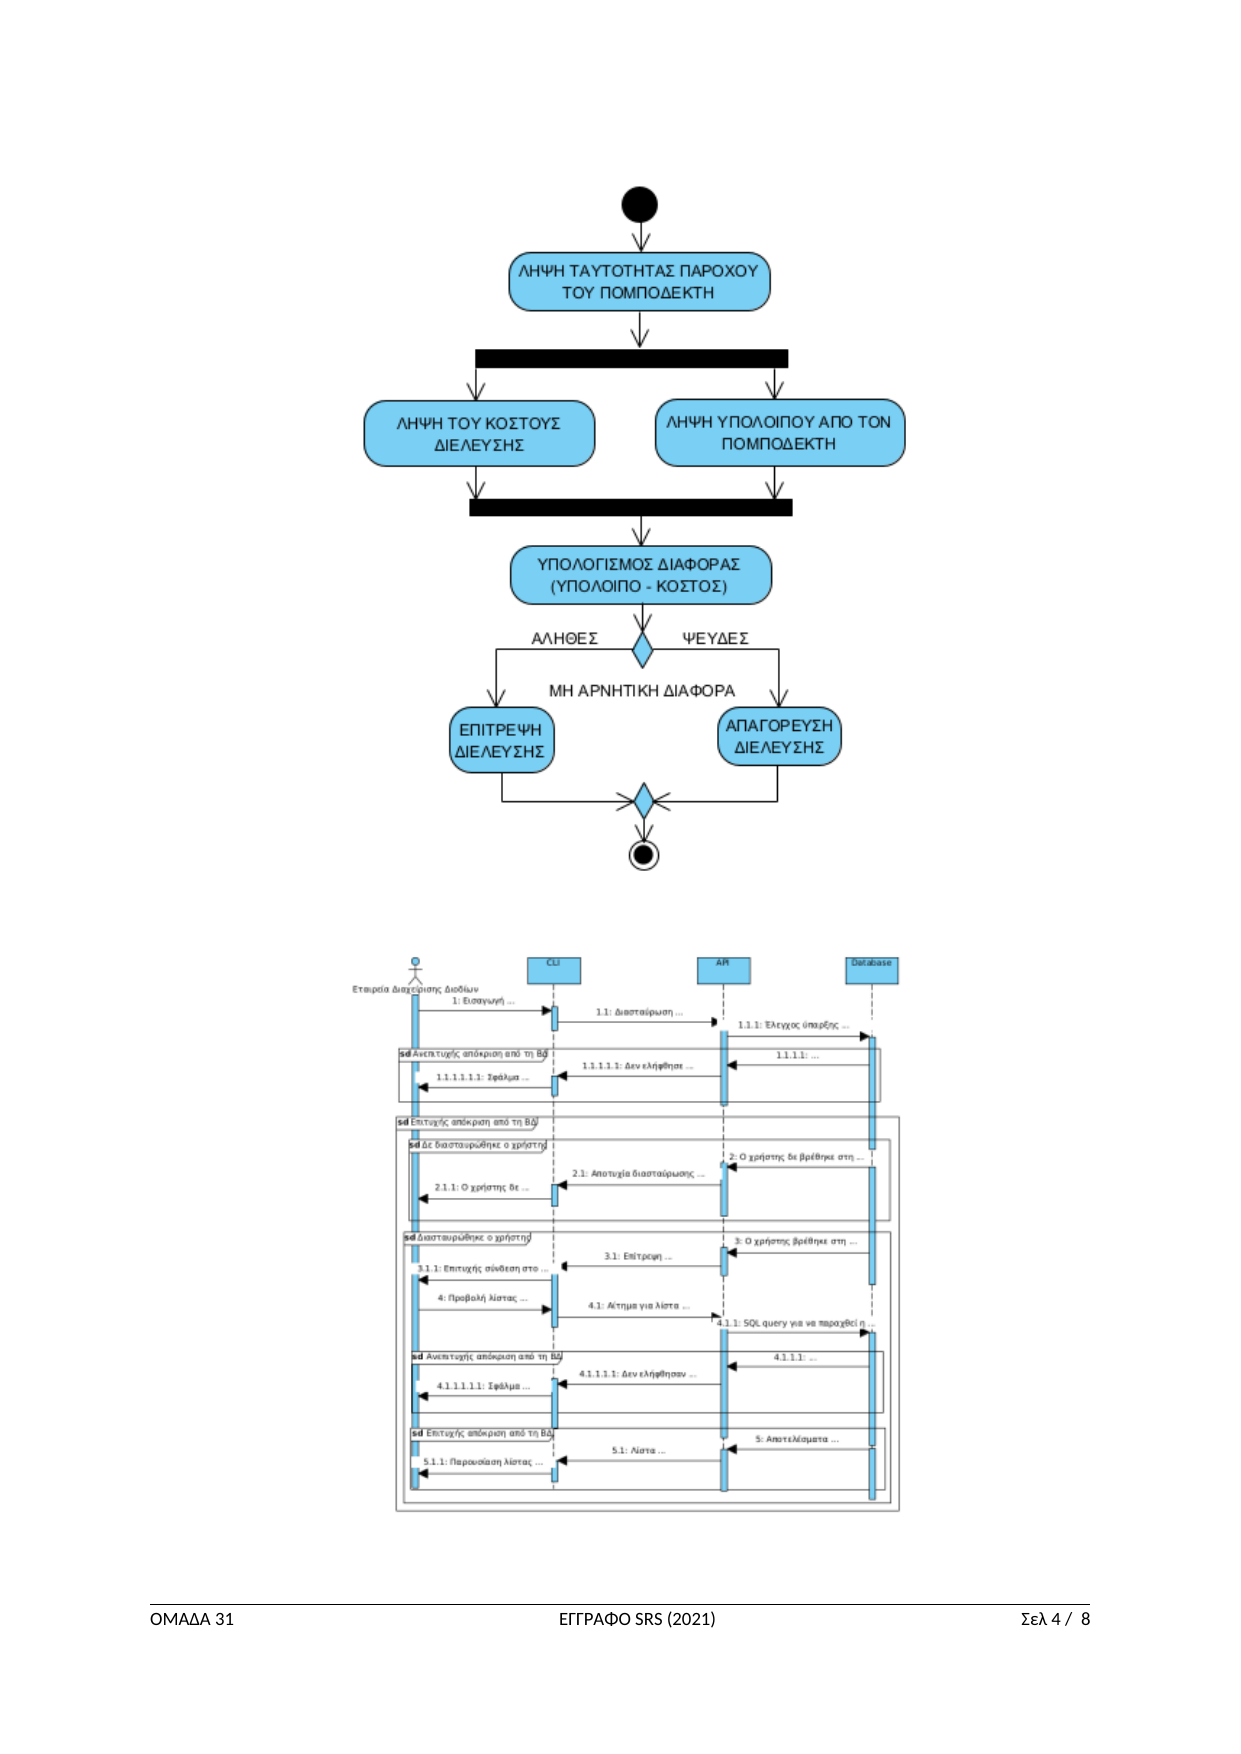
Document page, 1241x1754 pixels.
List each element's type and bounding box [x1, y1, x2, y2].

picture [300, 150, 977, 884]
picture [340, 946, 943, 1525]
